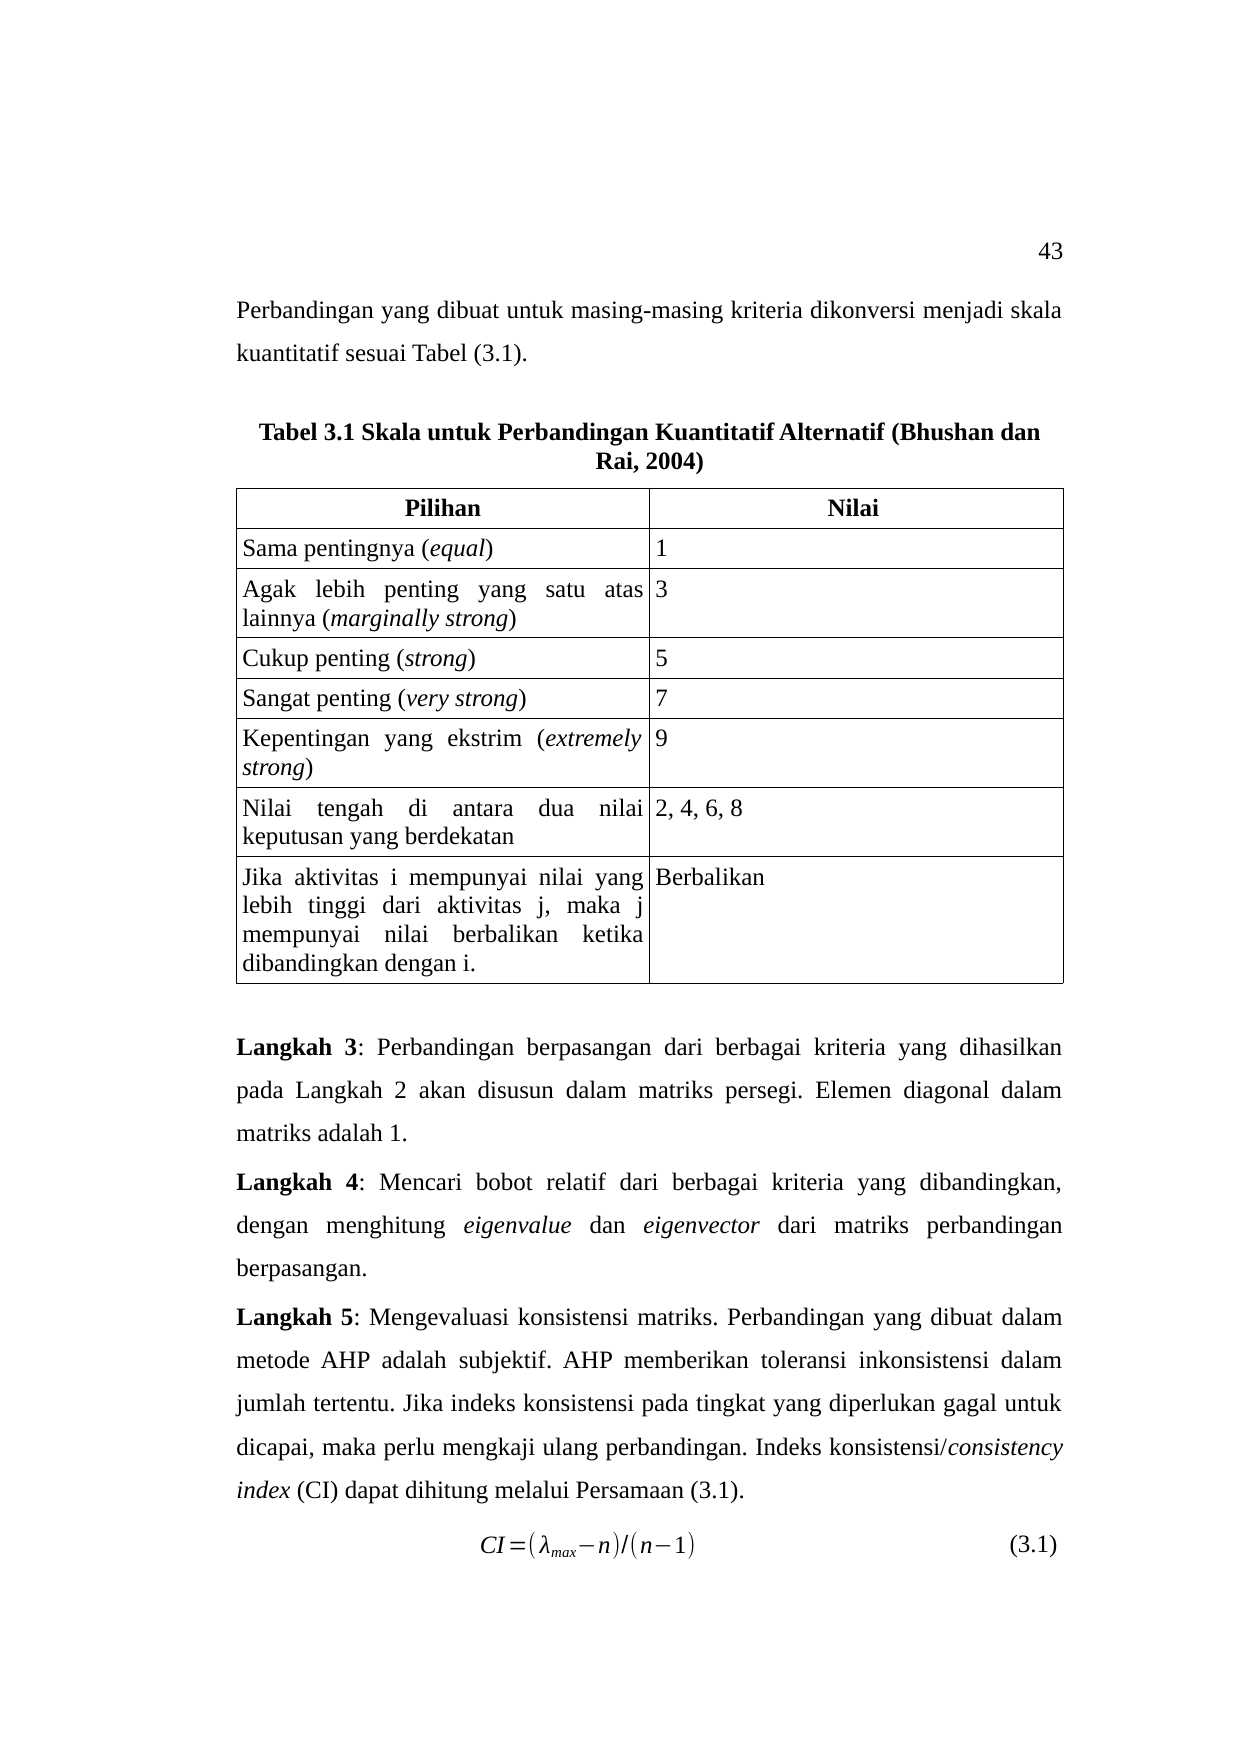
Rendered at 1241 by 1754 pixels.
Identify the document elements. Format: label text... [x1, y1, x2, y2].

table_cell Sangat penting (very strong) [237, 679, 649, 718]
table_cell Agak lebih penting yang satu atas lainnya (marginally strong) [237, 569, 649, 637]
table_cell Nilai tengah di antara dua nilai keputusan yang berdekatan [237, 788, 649, 856]
table_cell 7 [650, 679, 1063, 718]
table_cell Cukup penting (strong) [237, 638, 649, 677]
table_cell 5 [650, 638, 1063, 677]
table_cell Kepentingan yang ekstrim (extremely strong) [237, 719, 649, 787]
table_header (3.1) [939, 1524, 1063, 1567]
table_cell 2, 4, 6, 8 [650, 788, 1063, 856]
text Langkah 3: Perbandingan berpasangan dari berbagai kriteria yang dihasilkan pada Langkah 2 akan disusun dalam matriks persegi. Elemen diagonal dalam matriks adalah 1. [236, 1032, 1063, 1147]
table_cell 3 [650, 569, 1063, 637]
table_cell 9 [650, 719, 1063, 787]
table_header Pilihan [237, 489, 649, 528]
text Perbandingan yang dibuat untuk masing-masing kriteria dikonversi menjadi skala kuantitatif sesuai Tabel (3.1). [236, 295, 1063, 367]
table_cell Jika aktivitas i mempunyai nilai yang lebih tinggi dari aktivitas j, maka j mempunyai nilai berbalikan ketika dibandingkan dengan i. [237, 857, 649, 982]
table_cell Berbalikan [650, 857, 1063, 982]
table_cell 1 [650, 529, 1063, 568]
table_cell Sama pentingnya (equal) [237, 529, 649, 568]
text Tabel 3.1 Skala untuk Perbandingan Kuantitatif Alternatif (Bhushan dan Rai, 2004) [236, 417, 1063, 475]
text Langkah 5: Mengevaluasi konsistensi matriks. Perbandingan yang dibuat dalam metode AHP adalah subjektif. AHP memberikan toleransi inkonsistensi dalam jumlah tertentu. Jika indeks konsistensi pada tingkat yang diperlukan gagal untuk dicapai, maka perlu mengkaji ulang perbandingan. Indeks konsistensi/consistency index (CI) dapat dihitung melalui Persamaan (3.1). [236, 1302, 1063, 1503]
table_header Nilai [650, 489, 1063, 528]
text Langkah 4: Mencari bobot relatif dari berbagai kriteria yang dibandingkan, dengan menghitung eigenvalue dan eigenvector dari matriks perbandingan berpasangan. [236, 1167, 1063, 1282]
table_header [236, 1524, 939, 1567]
